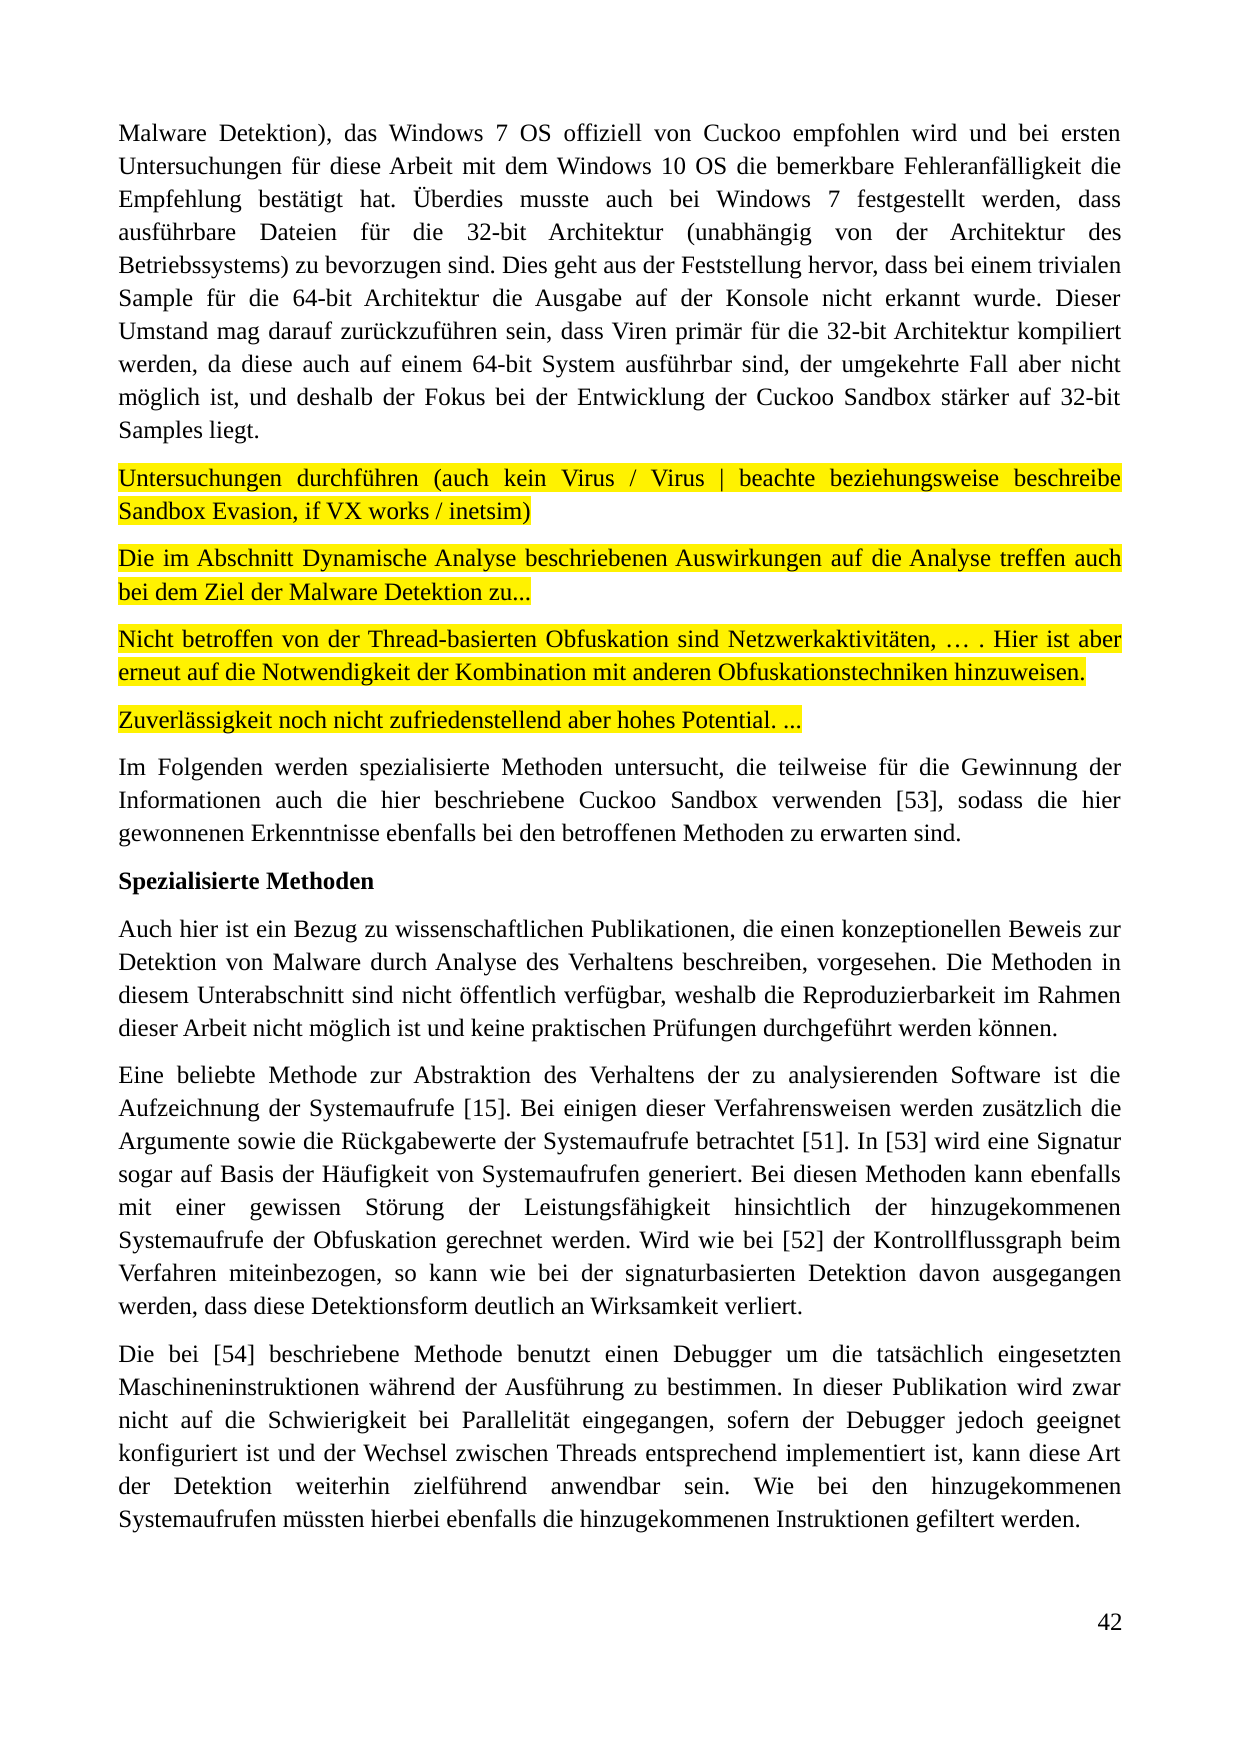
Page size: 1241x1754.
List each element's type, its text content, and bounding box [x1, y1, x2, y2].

text Untersuchungen durchführen (auch kein Virus / Virus | beachte beziehungsweise beschreibe Sandbox Evasion, if VX works / inetsim) [118, 463, 1122, 525]
text Malware Detektion), das Windows 7 OS offiziell von Cuckoo empfohlen wird und bei ersten Untersuchungen für diese Arbeit mit dem Windows 10 OS die bemerkbare Fehleranfälligkeit die Empfehlung bestätigt hat. Überdies musste auch bei Windows 7 festgestellt werden, dass ausführbare Dateien für die 32-bit Architektur (unabhängig von der Architektur des Betriebssystems) zu bevorzugen sind. Dies geht aus der Feststellung hervor, dass bei einem trivialen Sample für die 64-bit Architektur die Ausgabe auf der Konsole nicht erkannt wurde. Dieser Umstand mag darauf zurückzuführen sein, dass Viren primär für die 32-bit Architektur kompiliert werden, da diese auch auf einem 64-bit System ausführbar sind, der umgekehrte Fall aber nicht möglich ist, und deshalb der Fokus bei der Entwicklung der Cuckoo Sandbox stärker auf 32-bit Samples liegt. [118, 118, 1122, 444]
text Eine beliebte Methode zur Abstraktion des Verhaltens der zu analysierenden Software ist die Aufzeichnung der Systemaufrufe [15]. Bei einigen dieser Verfahrensweisen werden zusätzlich die Argumente sowie die Rückgabewerte der Systemaufrufe betrachtet [51]. In [53] wird eine Signatur sogar auf Basis der Häufigkeit von Systemaufrufen generiert. Bei diesen Methoden kann ebenfalls mit einer gewissen Störung der Leistungsfähigkeit hinsichtlich der hinzugekommenen Systemaufrufe der Obfuskation gerechnet werden. Wird wie bei [52] der Kontrollflussgraph beim Verfahren miteinbezogen, so kann wie bei der signaturbasierten Detektion davon ausgegangen werden, dass diese Detektionsform deutlich an Wirksamkeit verliert. [118, 1060, 1122, 1320]
text Die bei [54] beschriebene Methode benutzt einen Debugger um die tatsächlich eingesetzten Maschineninstruktionen während der Ausführung zu bestimmen. In dieser Publikation wird zwar nicht auf die Schwierigkeit bei Parallelität eingegangen, sofern der Debugger jedoch geeignet konfiguriert ist und der Wechsel zwischen Threads entsprechend implementiert ist, kann diese Art der Detektion weiterhin zielführend anwendbar sein. Wie bei den hinzugekommenen Systemaufrufen müssten hierbei ebenfalls die hinzugekommenen Instruktionen gefiltert werden. [118, 1339, 1122, 1533]
text Spezialisierte Methoden [118, 866, 1122, 895]
text Nicht betroffen von der Thread-basierten Obfuskation sind Netzwerkaktivitäten, … . Hier ist aber erneut auf die Notwendigkeit der Kombination mit anderen Obfuskationstechniken hinzuweisen. [118, 624, 1122, 686]
text Im Folgenden werden spezialisierte Methoden untersucht, die teilweise für die Gewinnung der Informationen auch die hier beschriebene Cuckoo Sandbox verwenden [53], sodass die hier gewonnenen Erkenntnisse ebenfalls bei den betroffenen Methoden zu erwarten sind. [118, 752, 1122, 847]
text Die im Abschnitt Dynamische Analyse beschriebenen Auswirkungen auf die Analyse treffen auch bei dem Ziel der Malware Detektion zu... [118, 543, 1122, 605]
text Zuverlässigkeit noch nicht zufriedenstellend aber hohes Potential. ... [118, 705, 1122, 733]
text Auch hier ist ein Bezug zu wissenschaftlichen Publikationen, die einen konzeptionellen Beweis zur Detektion von Malware durch Analyse des Verhaltens beschreiben, vorgesehen. Die Methoden in diesem Unterabschnitt sind nicht öffentlich verfügbar, weshalb die Reproduzierbarkeit im Rahmen dieser Arbeit nicht möglich ist und keine praktischen Prüfungen durchgeführt werden können. [118, 914, 1122, 1041]
